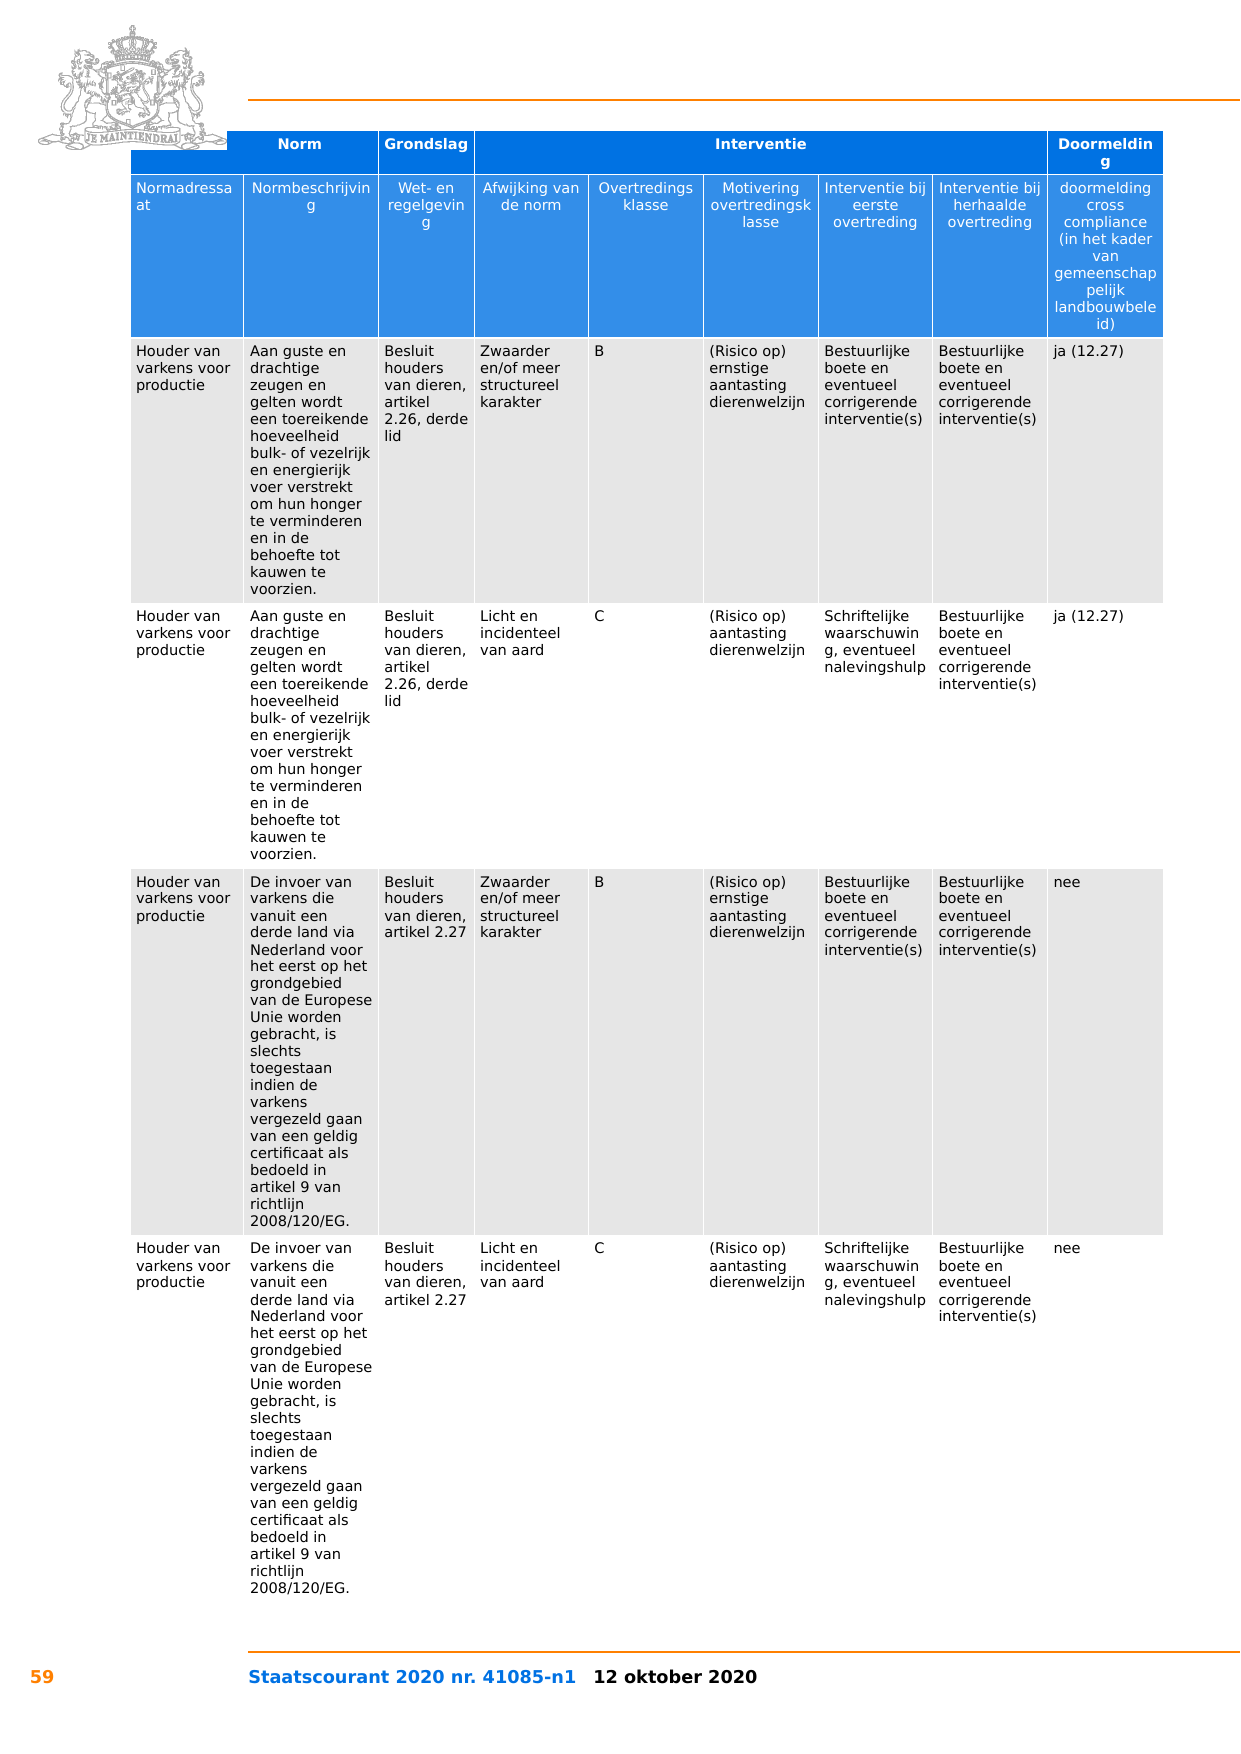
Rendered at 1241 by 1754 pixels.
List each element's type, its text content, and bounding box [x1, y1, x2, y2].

table_cell Overtredingsklasse [589, 175, 703, 337]
table_cell nee [1048, 1236, 1163, 1602]
table_cell Schriftelijke waarschuwing, eventueel nalevingshulp [819, 1236, 932, 1602]
table_cell De invoer van varkens die vanuit een derde land via Nederland voor het eerst op het grondgebied van de Europese Unie worden gebracht, is slechts toegestaan indien de varkens vergezeld gaan van een geldig certificaat als bedoeld in artikel 9 van richtlijn 2008/120/EG. [244, 869, 378, 1235]
table_cell Normadressaat [131, 175, 243, 337]
table_cell B [589, 339, 703, 603]
table_cell Bestuurlijke boete en eventueel corrigerende interventie(s) [819, 869, 932, 1235]
table_cell Interventie bij herhaalde overtreding [933, 175, 1047, 337]
picture [38, 25, 227, 150]
table_cell Bestuurlijke boete en eventueel corrigerende interventie(s) [819, 339, 932, 603]
table_cell (Risico op) aantasting dierenwelzijn [704, 1236, 818, 1602]
table_cell Houder van varkens voor productie [131, 869, 243, 1235]
table_header Interventie [475, 131, 1047, 174]
table_cell Zwaarder en/of meer structureel karakter [475, 869, 588, 1235]
table_cell Normbeschrijving [244, 175, 378, 337]
table_cell ja (12.27) [1048, 604, 1163, 868]
table_cell Motivering overtredingsklasse [704, 175, 818, 337]
table_cell De invoer van varkens die vanuit een derde land via Nederland voor het eerst op het grondgebied van de Europese Unie worden gebracht, is slechts toegestaan indien de varkens vergezeld gaan van een geldig certificaat als bedoeld in artikel 9 van richtlijn 2008/120/EG. [244, 1236, 378, 1602]
table_cell Besluit houders van dieren, artikel 2.27 [379, 869, 474, 1235]
table_cell nee [1048, 869, 1163, 1235]
table_cell ja (12.27) [1048, 339, 1163, 603]
table_cell Bestuurlijke boete en eventueel corrigerende interventie(s) [933, 339, 1047, 603]
table_cell Licht en incidenteel van aard [475, 1236, 588, 1602]
table_cell Besluit houders van dieren, artikel 2.26, derde lid [379, 604, 474, 868]
table_cell (Risico op) ernstige aantasting dierenwelzijn [704, 869, 818, 1235]
table_cell Wet- en regelgeving [379, 175, 474, 337]
table_cell Bestuurlijke boete en eventueel corrigerende interventie(s) [933, 869, 1047, 1235]
table_cell Besluit houders van dieren, artikel 2.27 [379, 1236, 474, 1602]
table_cell Aan guste en drachtige zeugen en gelten wordt een toereikende hoeveelheid bulk- of vezelrijk en energierijk voer verstrekt om hun honger te verminderen en in de behoefte tot kauwen te voorzien. [244, 339, 378, 603]
table_cell Afwijking van de norm [475, 175, 588, 337]
table_cell Aan guste en drachtige zeugen en gelten wordt een toereikende hoeveelheid bulk- of vezelrijk en energierijk voer verstrekt om hun honger te verminderen en in de behoefte tot kauwen te voorzien. [244, 604, 378, 868]
table_cell C [589, 604, 703, 868]
table_cell Interventie bij eerste overtreding [819, 175, 932, 337]
table_cell Besluit houders van dieren, artikel 2.26, derde lid [379, 339, 474, 603]
table_cell C [589, 1236, 703, 1602]
table_cell doormelding cross compliance (in het kader van gemeenschappelijk landbouwbeleid) [1048, 175, 1163, 337]
table_cell Bestuurlijke boete en eventueel corrigerende interventie(s) [933, 604, 1047, 868]
table_header Grondslag [379, 131, 474, 174]
table_header Norm [131, 131, 378, 174]
table_cell Licht en incidenteel van aard [475, 604, 588, 868]
table_cell Houder van varkens voor productie [131, 339, 243, 603]
table_header Doormelding [1048, 131, 1163, 174]
table_cell (Risico op) ernstige aantasting dierenwelzijn [704, 339, 818, 603]
table_cell B [589, 869, 703, 1235]
table_cell Houder van varkens voor productie [131, 604, 243, 868]
table_cell Schriftelijke waarschuwing, eventueel nalevingshulp [819, 604, 932, 868]
table_cell (Risico op) aantasting dierenwelzijn [704, 604, 818, 868]
table_cell Zwaarder en/of meer structureel karakter [475, 339, 588, 603]
table_cell Bestuurlijke boete en eventueel corrigerende interventie(s) [933, 1236, 1047, 1602]
table_cell Houder van varkens voor productie [131, 1236, 243, 1602]
